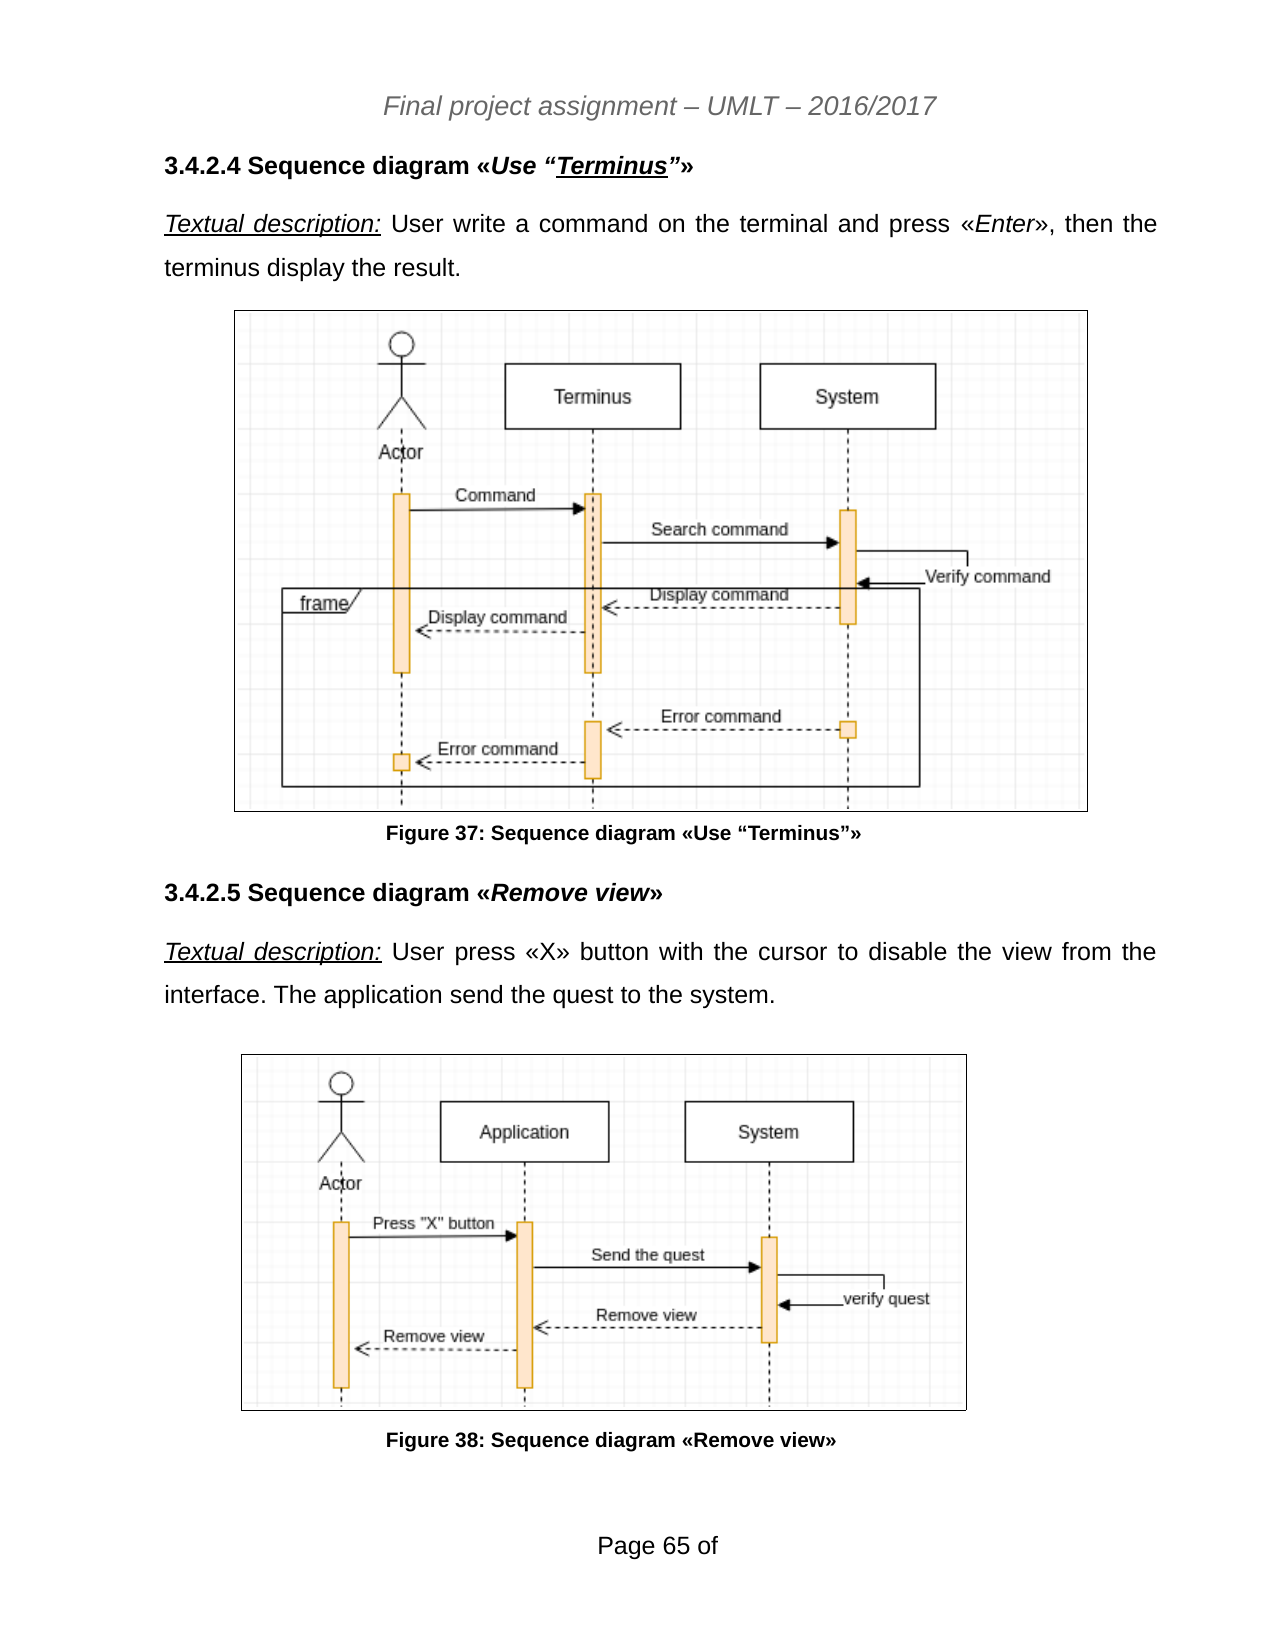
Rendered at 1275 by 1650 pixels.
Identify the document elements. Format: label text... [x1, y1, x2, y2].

text [242, 1055, 966, 1410]
text Textual description: User write a command on the terminal and press «Enter», then the terminus display the result. [164, 209, 1158, 281]
subtitle 3.4.2.5 Sequence diagram «Remove view» [164, 878, 1158, 907]
picture [237, 313, 1085, 809]
text Textual description: User press «X» button with the cursor to disable the view from the interface. The application send the quest to the system. [164, 937, 1158, 1008]
text Figure 37: Sequence diagram «Use “Terminus”» [164, 809, 1158, 846]
subtitle 3.4.2.4 Sequence diagram «Use “Terminus”» [164, 151, 1158, 180]
text Figure 38: Sequence diagram «Remove view» [164, 1037, 1158, 1453]
picture [243, 1057, 963, 1407]
